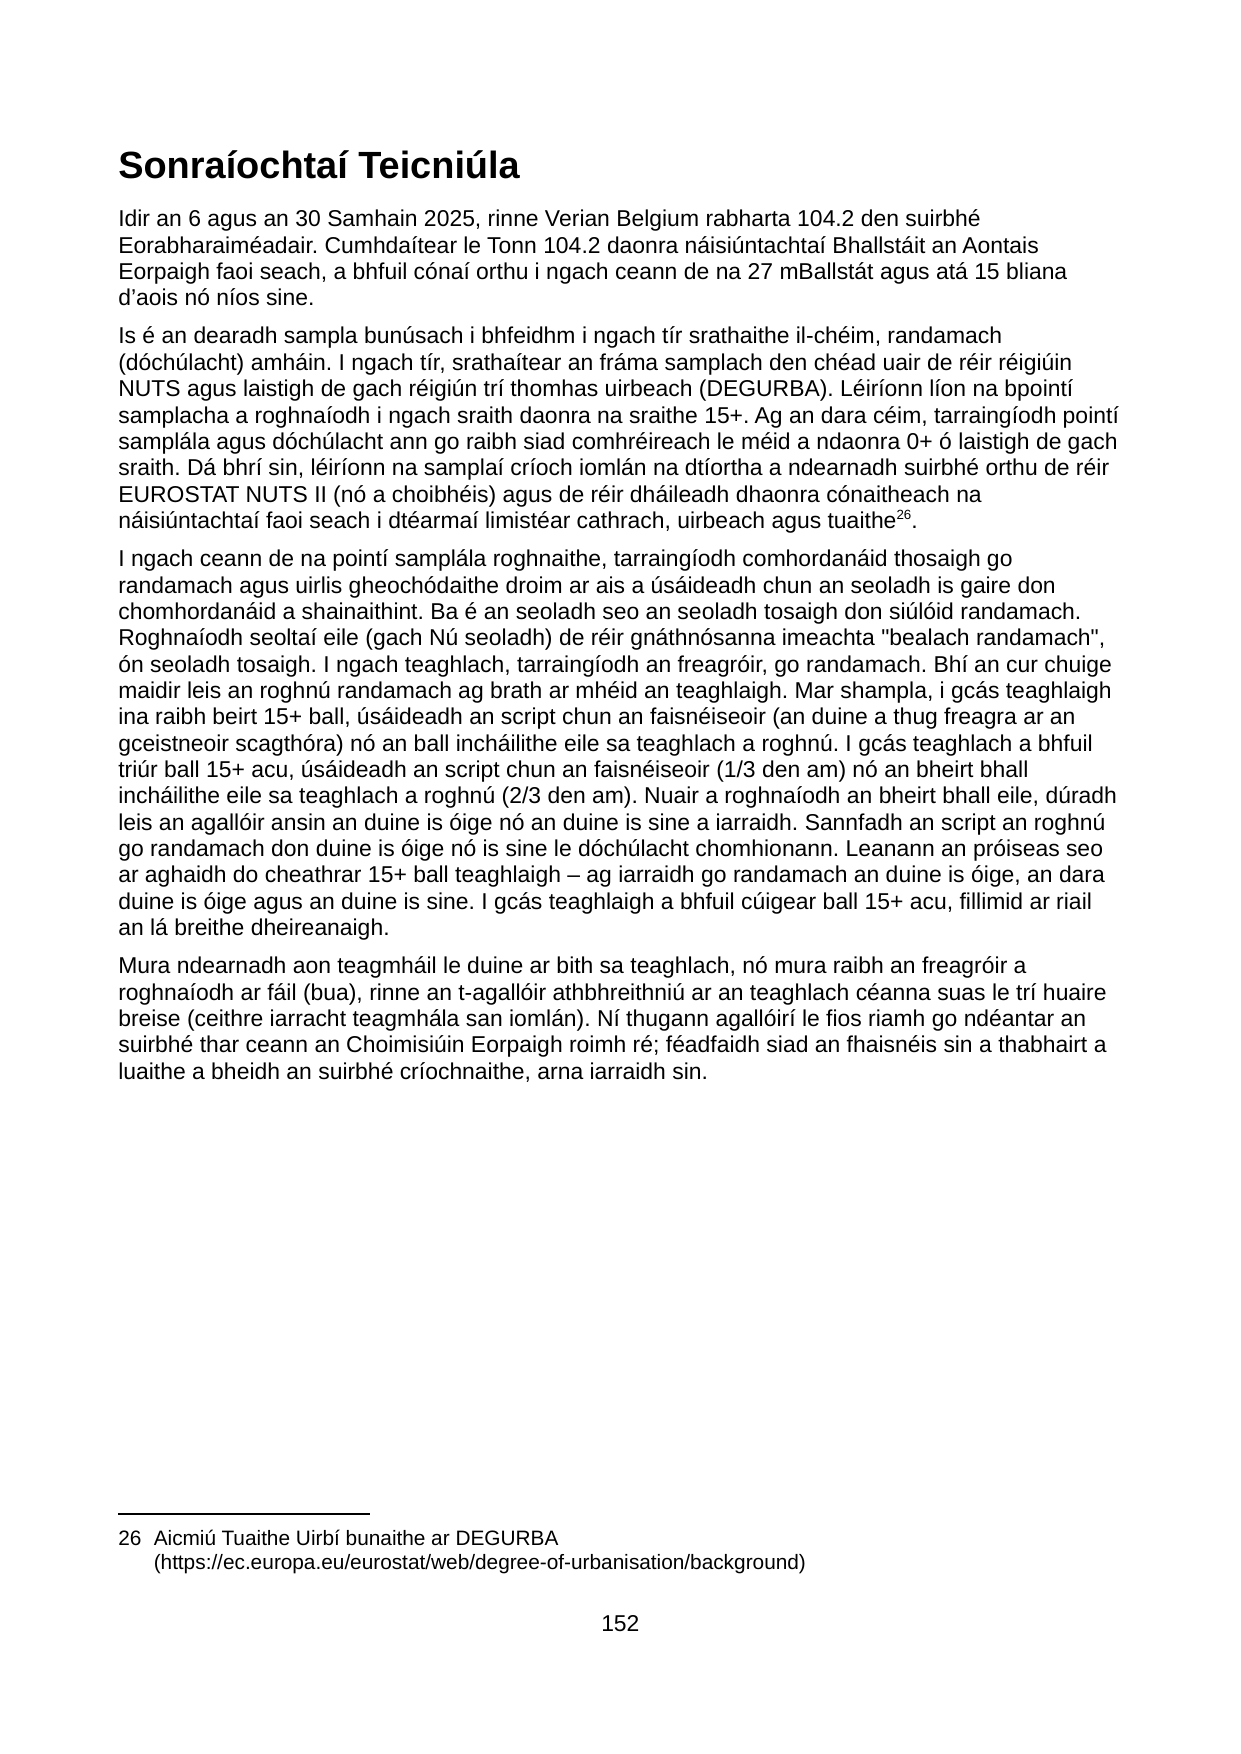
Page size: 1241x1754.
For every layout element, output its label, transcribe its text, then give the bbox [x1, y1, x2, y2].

text I ngach ceann de na pointí samplála roghnaithe, tarraingíodh comhordanáid thosaigh go randamach agus uirlis gheochódaithe droim ar ais a úsáideadh chun an seoladh is gaire don chomhordanáid a shainaithint. Ba é an seoladh seo an seoladh tosaigh don siúlóid randamach. Roghnaíodh seoltaí eile (gach Nú seoladh) de réir gnáthnósanna imeachta "bealach randamach", ón seoladh tosaigh. I ngach teaghlach, tarraingíodh an freagróir, go randamach. Bhí an cur chuige maidir leis an roghnú randamach ag brath ar mhéid an teaghlaigh. Mar shampla, i gcás teaghlaigh ina raibh beirt 15+ ball, úsáideadh an script chun an faisnéiseoir (an duine a thug freagra ar an gceistneoir scagthóra) nó an ball incháilithe eile sa teaghlach a roghnú. I gcás teaghlach a bhfuil triúr ball 15+ acu, úsáideadh an script chun an faisnéiseoir (1/3 den am) nó an bheirt bhall incháilithe eile sa teaghlach a roghnú (2/3 den am). Nuair a roghnaíodh an bheirt bhall eile, dúradh leis an agallóir ansin an duine is óige nó an duine is sine a iarraidh. Sannfadh an script an roghnú go randamach don duine is óige nó is sine le dóchúlacht chomhionann. Leanann an próiseas seo ar aghaidh do cheathrar 15+ ball teaghlaigh – ag iarraidh go randamach an duine is óige, an dara duine is óige agus an duine is sine. I gcás teaghlaigh a bhfuil cúigear ball 15+ acu, fillimid ar riail an lá breithe dheireanaigh. [118, 545, 1122, 941]
text Mura ndearnadh aon teagmháil le duine ar bith sa teaghlach, nó mura raibh an freagróir a roghnaíodh ar fáil (bua), rinne an t-agallóir athbhreithniú ar an teaghlach céanna suas le trí huaire breise (ceithre iarracht teagmhála san iomlán). Ní thugann agallóirí le fios riamh go ndéantar an suirbhé thar ceann an Choimisiúin Eorpaigh roimh ré; féadfaidh siad an fhaisnéis sin a thabhairt a luaithe a bheidh an suirbhé críochnaithe, arna iarraidh sin. [118, 952, 1122, 1084]
subtitle Sonraíochtaí Teicniúla [118, 143, 1122, 187]
text Aicmiú Tuaithe Uirbí bunaithe ar DEGURBA (https://ec.europa.eu/eurostat/web/degree-of-urbanisation/background) [118, 1526, 1122, 1574]
text Is é an dearadh sampla bunúsach i bhfeidhm i ngach tír srathaithe il-chéim, randamach (dóchúlacht) amháin. I ngach tír, srathaítear an fráma samplach den chéad uair de réir réigiúin NUTS agus laistigh de gach réigiún trí thomhas uirbeach (DEGURBA). Léiríonn líon na bpointí samplacha a roghnaíodh i ngach sraith daonra na sraithe 15+. Ag an dara céim, tarraingíodh pointí samplála agus dóchúlacht ann go raibh siad comhréireach le méid a ndaonra 0+ ó laistigh de gach sraith. Dá bhrí sin, léiríonn na samplaí críoch iomlán na dtíortha a ndearnadh suirbhé orthu de réir EUROSTAT NUTS II (nó a choibhéis) agus de réir dháileadh dhaonra cónaitheach na náisiúntachtaí faoi seach i dtéarmaí limistéar cathrach, uirbeach agus tuaithe. [118, 322, 1122, 533]
text Idir an 6 agus an 30 Samhain 2025, rinne Verian Belgium rabharta 104.2 den suirbhé Eorabharaiméadair. Cumhdaítear le Tonn 104.2 daonra náisiúntachtaí Bhallstáit an Aontais Eorpaigh faoi seach, a bhfuil cónaí orthu i ngach ceann de na 27 mBallstát agus atá 15 bliana d’aois nó níos sine. [118, 205, 1122, 311]
